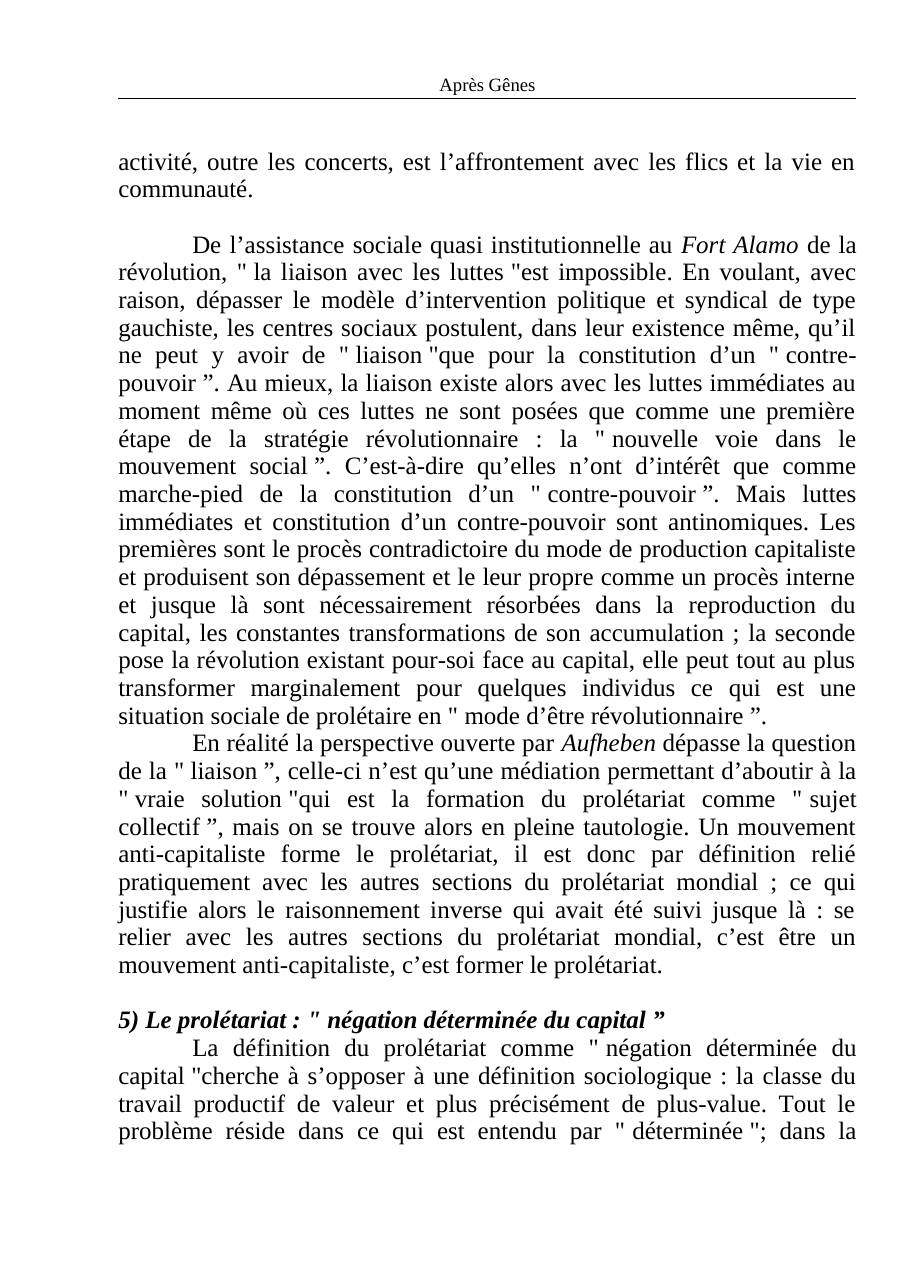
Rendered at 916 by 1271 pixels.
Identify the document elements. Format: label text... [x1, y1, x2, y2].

text De l’assistance sociale quasi institutionnelle au Fort Alamo de la révolution, " la liaison avec les luttes "est impossible. En voulant, avec raison, dépasser le modèle d’intervention politique et syndical de type gauchiste, les centres sociaux postulent, dans leur existence même, qu’il ne peut y avoir de " liaison "que pour la constitution d’un " contre-pouvoir ”. Au mieux, la liaison existe alors avec les luttes immédiates au moment même où ces luttes ne sont posées que comme une première étape de la stratégie révolutionnaire : la " nouvelle voie dans le mouvement social ”. C’est-à-dire qu’elles n’ont d’intérêt que comme marche-pied de la constitution d’un " contre-pouvoir ”. Mais luttes immédiates et constitution d’un contre-pouvoir sont antinomiques. Les premières sont le procès contradictoire du mode de production capitaliste et produisent son dépassement et le leur propre comme un procès interne et jusque là sont nécessairement résorbées dans la reproduction du capital, les constantes transformations de son accumulation ; la seconde pose la révolution existant pour-soi face au capital, elle peut tout au plus transformer marginalement pour quelques individus ce qui est une situation sociale de prolétaire en " mode d’être révolutionnaire ”. [118, 231, 856, 729]
text La définition du prolétariat comme " négation déterminée du capital "cherche à s’opposer à une définition sociologique : la classe du travail productif de valeur et plus précisément de plus-value. Tout le problème réside dans ce qui est entendu par " déterminée "; dans la [118, 1034, 856, 1145]
subtitle 5) Le prolétariat : " négation déterminée du capital ” [118, 1007, 856, 1034]
text activité, outre les concerts, est l’affrontement avec les flics et la vie en communauté. [118, 148, 856, 203]
text En réalité la perspective ouverte par Aufheben dépasse la question de la " liaison ”, celle-ci n’est qu’une médiation permettant d’aboutir à la " vraie solution "qui est la formation du prolétariat comme " sujet collectif ”, mais on se trouve alors en pleine tautologie. Un mouvement anti-capitaliste forme le prolétariat, il est donc par définition relié pratiquement avec les autres sections du prolétariat mondial ; ce qui justifie alors le raisonnement inverse qui avait été suivi jusque là : se relier avec les autres sections du prolétariat mondial, c’est être un mouvement anti-capitaliste, c’est former le prolétariat. [118, 729, 856, 979]
